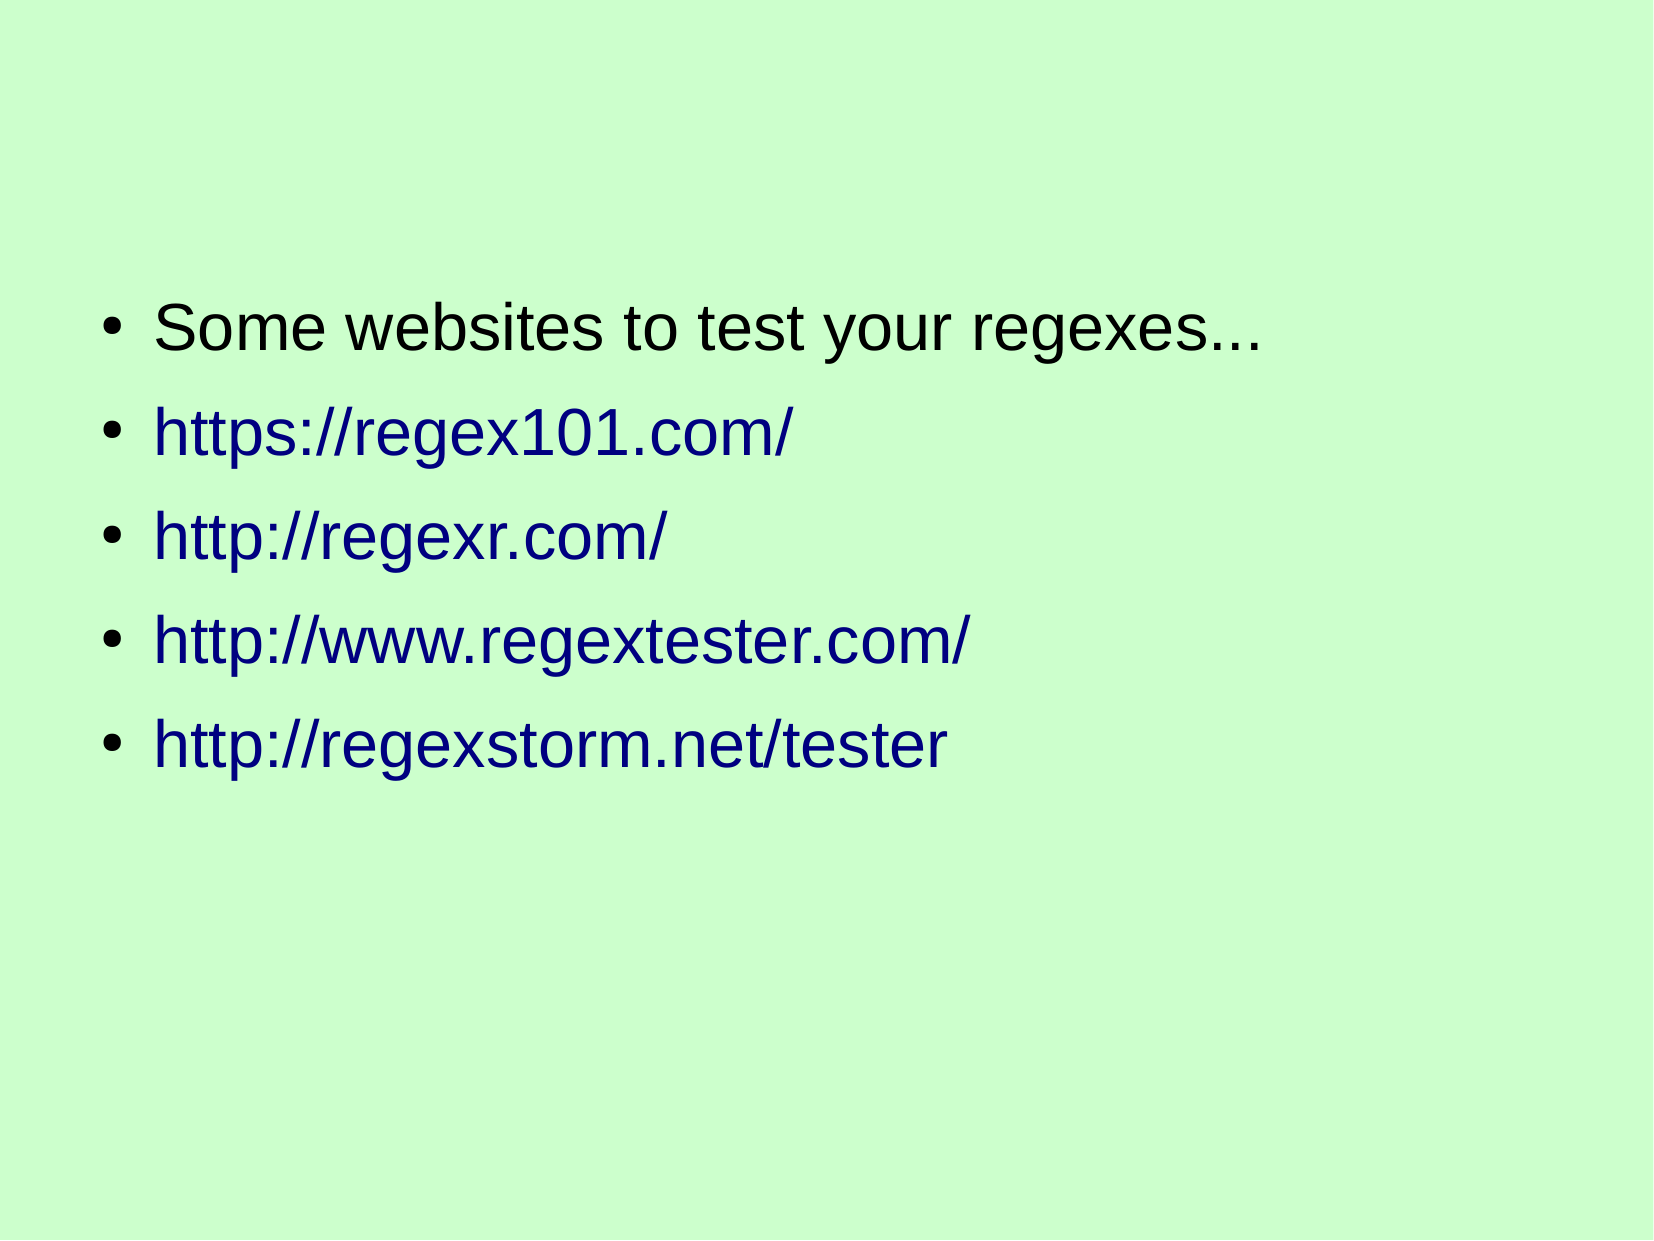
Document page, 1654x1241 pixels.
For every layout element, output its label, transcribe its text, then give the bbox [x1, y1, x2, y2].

list Some websites to test your regexes... https://regex101.com/ http://regexr.com/ http://www.regextester.com/ http://regexstorm.net/tester [82, 290, 1571, 1010]
